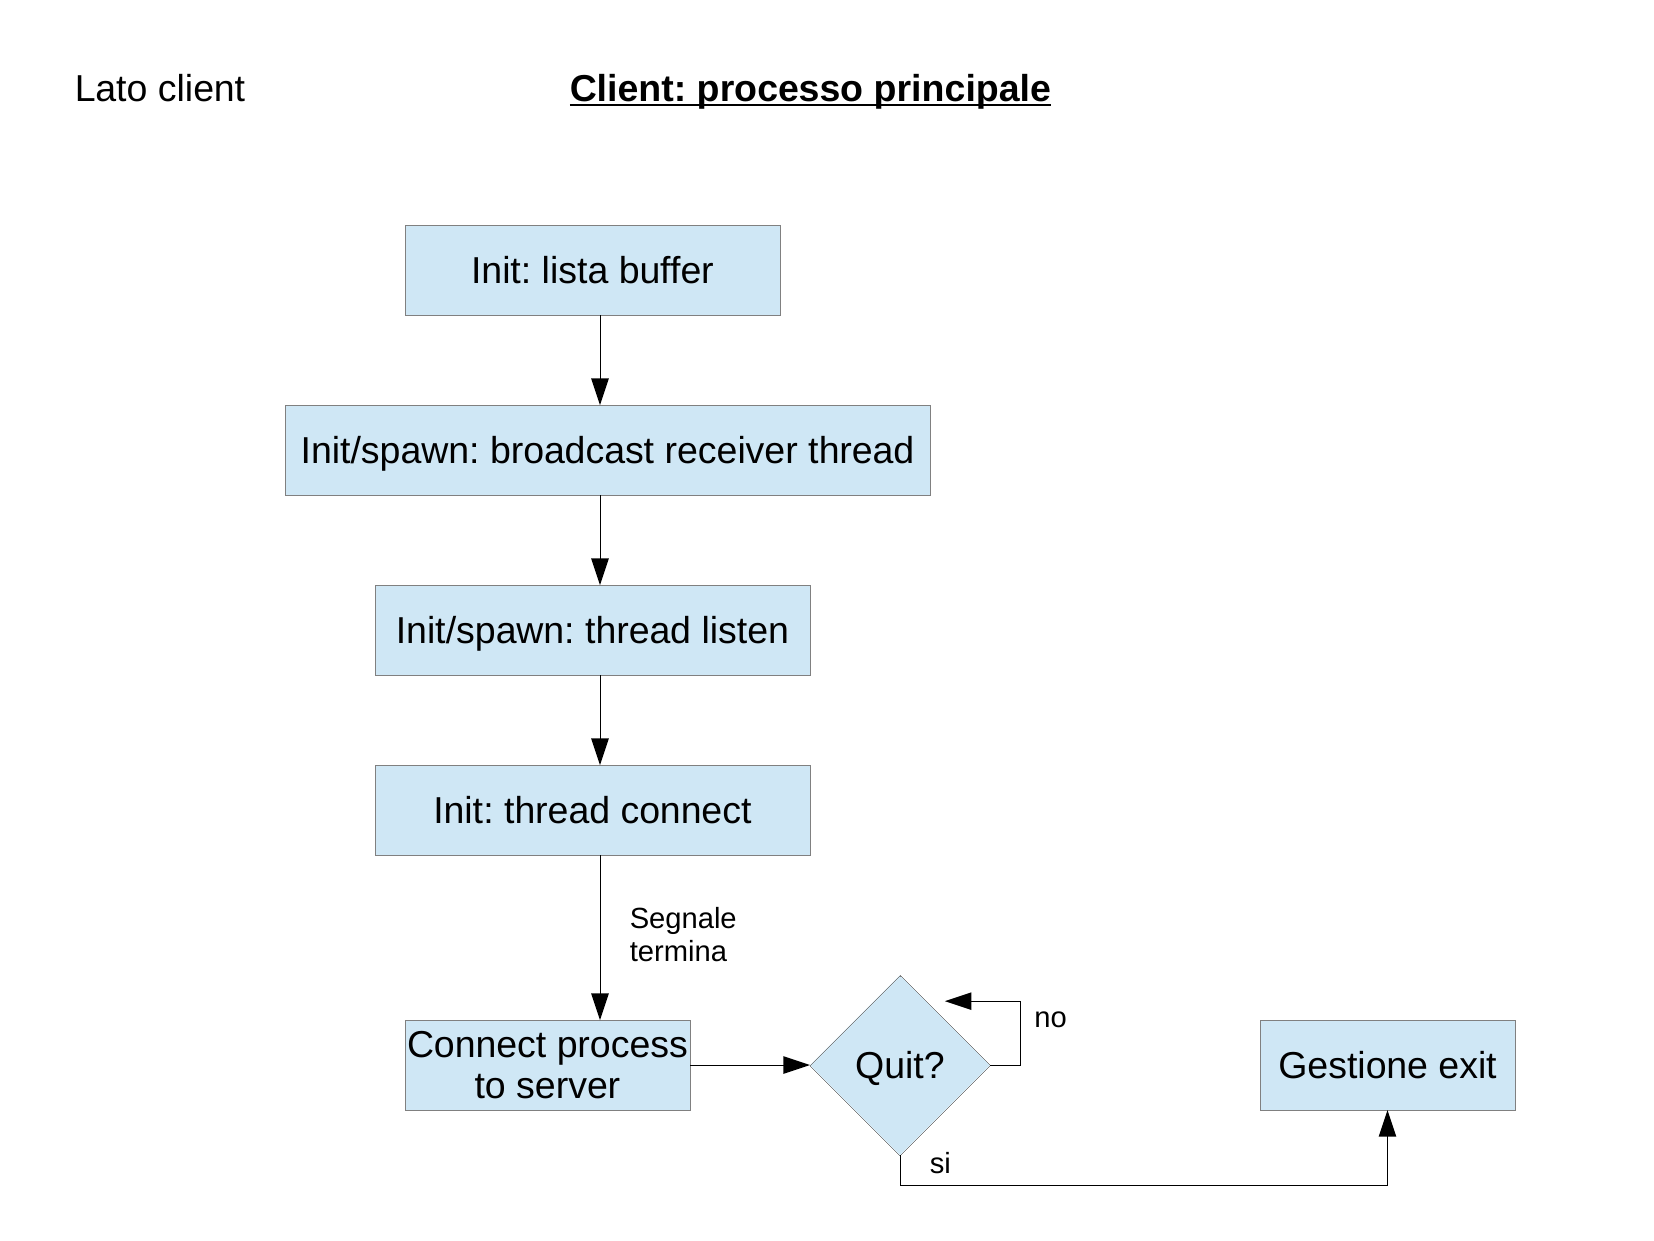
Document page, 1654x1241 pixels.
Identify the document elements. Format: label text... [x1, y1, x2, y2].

text_box no [1019, 993, 1110, 1041]
text_box Connect process to server [405, 1020, 691, 1111]
text_box Init/spawn: broadcast receiver thread [285, 405, 931, 496]
text_box Segnale termina [615, 894, 826, 976]
text_box Lato client [60, 60, 316, 117]
text_box Client: processo principale [555, 60, 1081, 129]
text_box si [915, 1140, 1036, 1188]
text_box Quit? [810, 975, 991, 1156]
text_box Init: thread connect [375, 765, 811, 856]
text_box Init/spawn: thread listen [375, 585, 811, 676]
text_box Init: lista buffer [405, 225, 781, 316]
text_box Gestione exit [1260, 1020, 1516, 1111]
